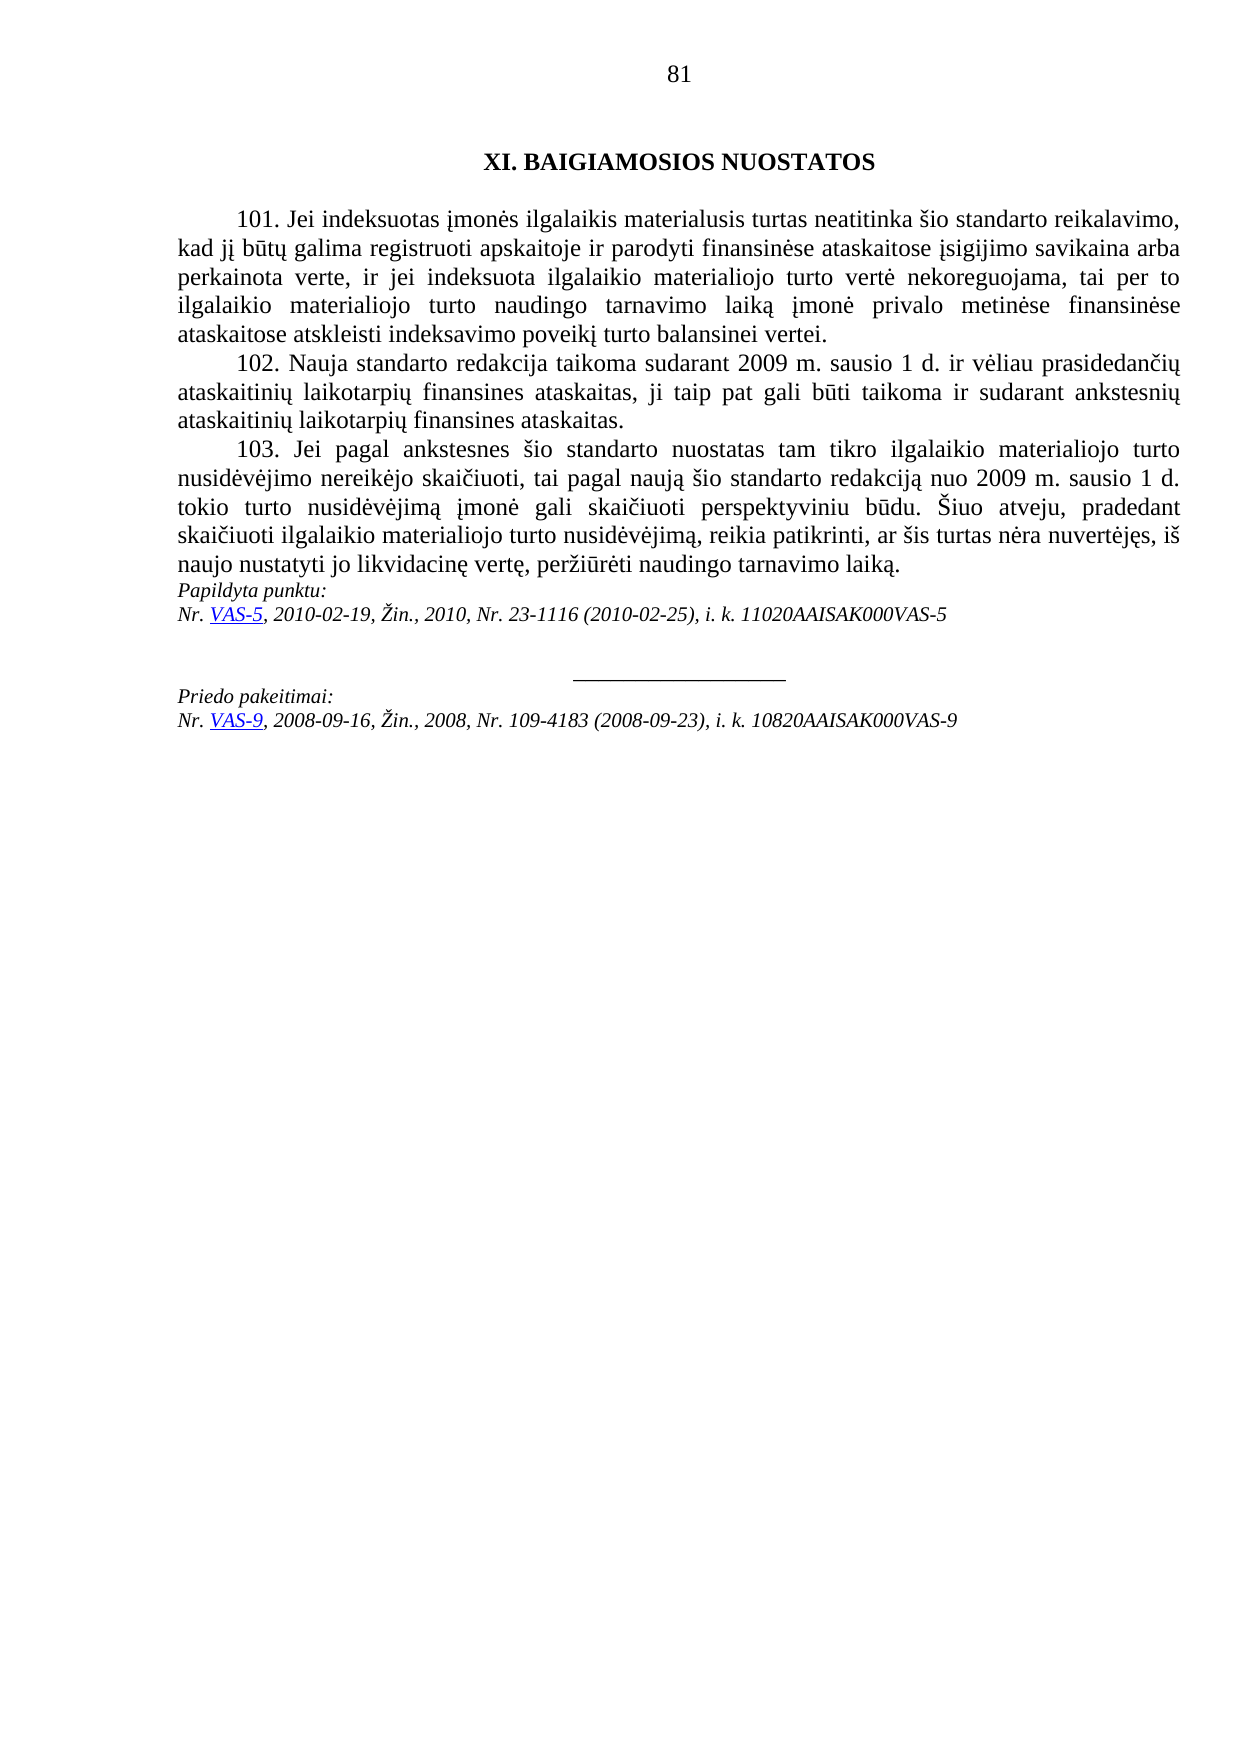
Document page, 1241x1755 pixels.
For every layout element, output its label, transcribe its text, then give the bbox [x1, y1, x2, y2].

text Nr. VAS-9, 2008-09-16, Žin., 2008, Nr. 109-4183 (2008-09-23), i. k. 10820AAISAK000VAS-9 [177, 708, 1181, 732]
text Papildyta punktu: [177, 578, 1181, 602]
text _________________ [177, 655, 1181, 684]
text 101. Jei indeksuotas įmonės ilgalaikis materialusis turtas neatitinka šio standarto reikalavimo, kad jį būtų galima registruoti apskaitoje ir parodyti finansinėse ataskaitose įsigijimo savikaina arba perkainota verte, ir jei indeksuota ilgalaikio materialiojo turto vertė nekoreguojama, tai per to ilgalaikio materialiojo turto naudingo tarnavimo laiką įmonė privalo metinėse finansinėse ataskaitose atskleisti indeksavimo poveikį turto balansinei vertei. [177, 204, 1181, 348]
text XI. BAIGIAMOSIOS NUOSTATOS [177, 147, 1181, 176]
text 102. Nauja standarto redakcija taikoma sudarant 2009 m. sausio 1 d. ir vėliau prasidedančių ataskaitinių laikotarpių finansines ataskaitas, ji taip pat gali būti taikoma ir sudarant ankstesnių ataskaitinių laikotarpių finansines ataskaitas. [177, 348, 1181, 434]
text 103. Jei pagal ankstesnes šio standarto nuostatas tam tikro ilgalaikio materialiojo turto nusidėvėjimo nereikėjo skaičiuoti, tai pagal naują šio standarto redakciją nuo 2009 m. sausio 1 d. tokio turto nusidėvėjimą įmonė gali skaičiuoti perspektyviniu būdu. Šiuo atveju, pradedant skaičiuoti ilgalaikio materialiojo turto nusidėvėjimą, reikia patikrinti, ar šis turtas nėra nuvertėjęs, iš naujo nustatyti jo likvidacinę vertę, peržiūrėti naudingo tarnavimo laiką. [177, 434, 1181, 578]
text Nr. VAS-5, 2010-02-19, Žin., 2010, Nr. 23-1116 (2010-02-25), i. k. 11020AAISAK000VAS-5 [177, 602, 1181, 626]
text Priedo pakeitimai: [177, 684, 1181, 708]
